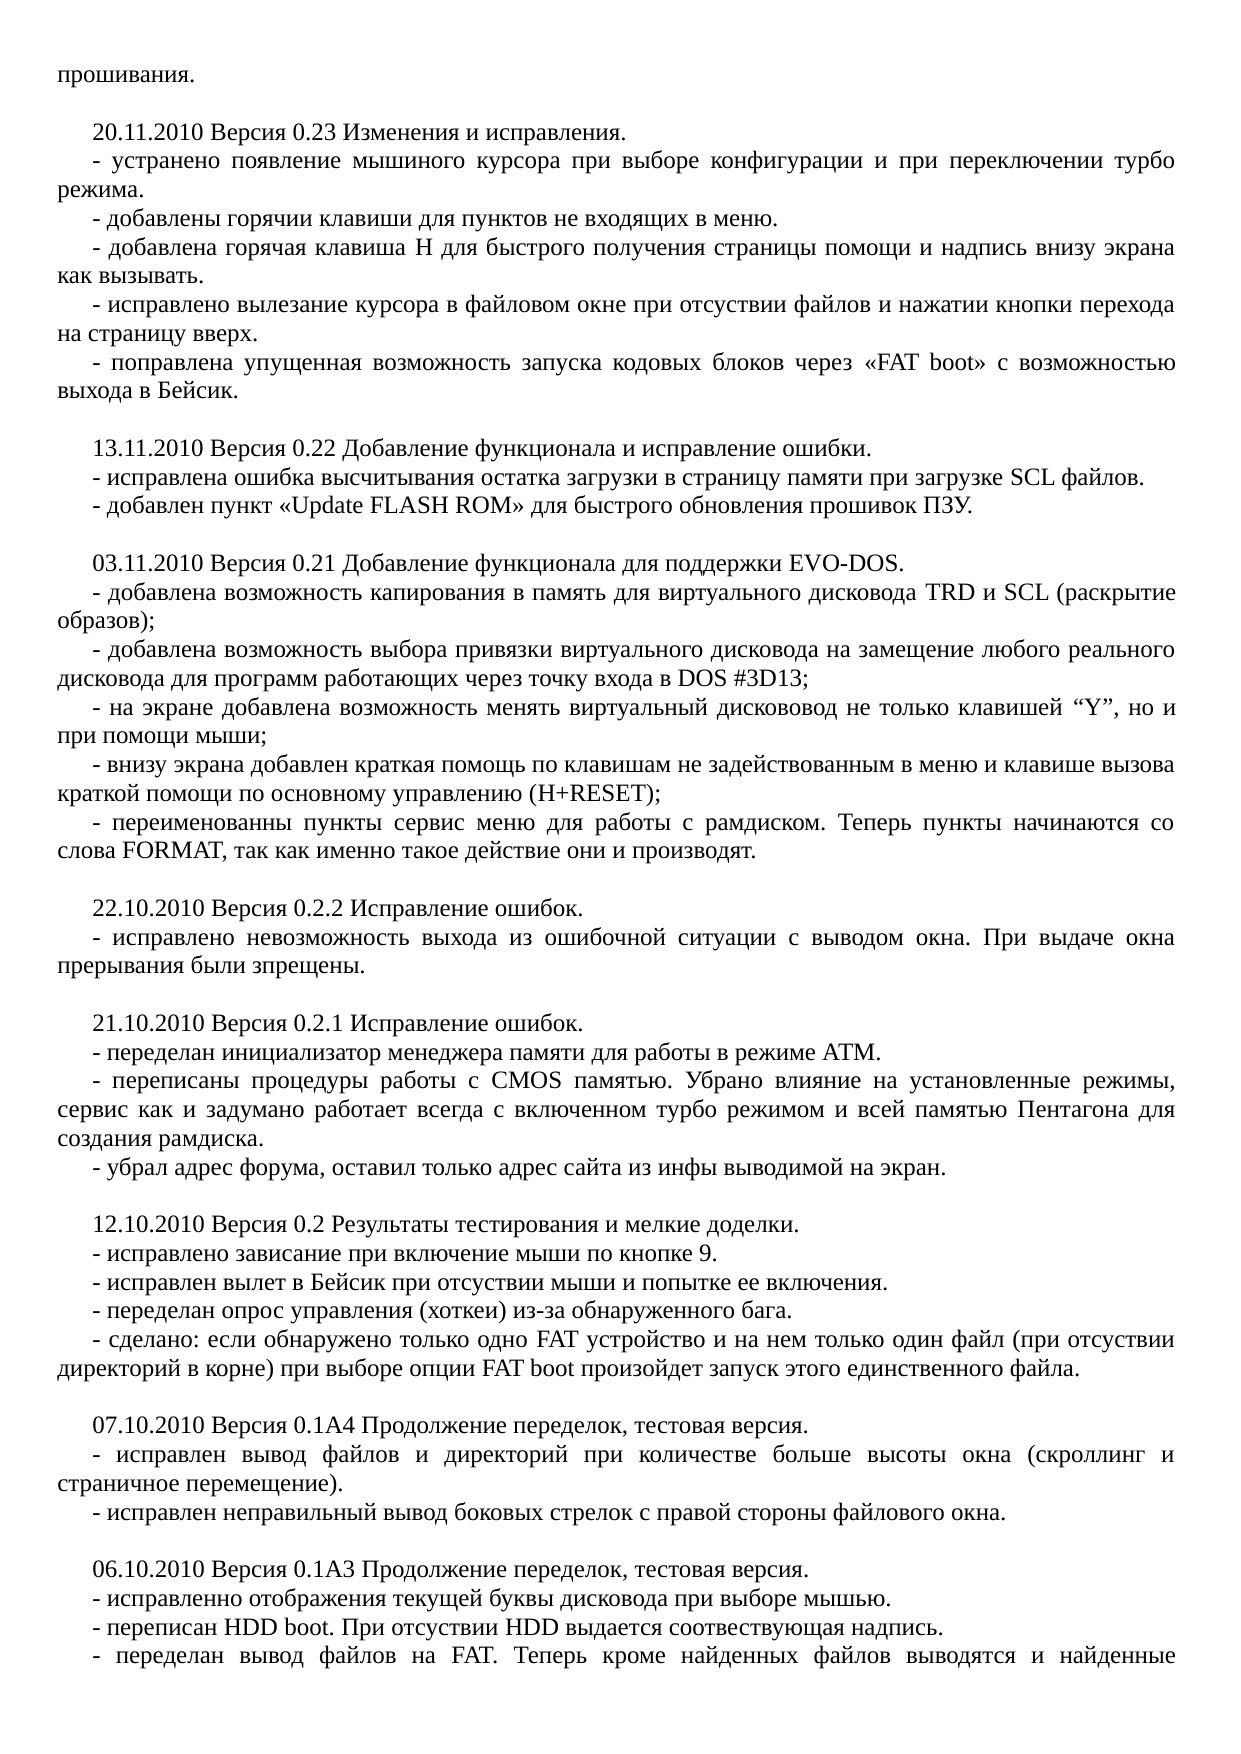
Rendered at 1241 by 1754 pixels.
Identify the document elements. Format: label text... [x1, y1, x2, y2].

text - переписан HDD boot. При отсуствии HDD выдается соотвествующая надпись. [57, 1612, 1176, 1641]
text прошивания. [57, 59, 1176, 88]
text - внизу экрана добавлен краткая помощь по клавишам не задействованным в меню и клавише вызова краткой помощи по основному управлению (H+RESET); [57, 749, 1176, 807]
text - добавлена возможность выбора привязки виртуального дисковода на замещение любого реального дисковода для программ работающих через точку входа в DOS #3D13; [57, 634, 1176, 692]
text - переделан вывод файлов на FAT. Теперь кроме найденных файлов выводятся и найденные [57, 1641, 1176, 1669]
text - поправлена упущенная возможность запуска кодовых блоков через «FAT boot» с возможностью выхода в Бейсик. [57, 347, 1176, 404]
text 12.10.2010 Версия 0.2 Результаты тестирования и мелкие доделки. [57, 1209, 1176, 1238]
text - добавлена горячая клавиша H для быстрого получения страницы помощи и надпись внизу экрана как вызывать. [57, 232, 1176, 289]
text - добавлен пункт «Update FLASH ROM» для быстрого обновления прошивок ПЗУ. [57, 491, 1176, 519]
text - переделан опрос управления (хоткеи) из-за обнаруженного бага. [57, 1296, 1176, 1324]
text - исправлено зависание при включение мыши по кнопке 9. [57, 1238, 1176, 1267]
text - сделано: если обнаружено только одно FAT устройство и на нем только один файл (при отсуствии директорий в корне) при выборе опции FAT boot произойдет запуск этого единственного файла. [57, 1324, 1176, 1382]
text - убрал адрес форума, оставил только адрес сайта из инфы выводимой на экран. [57, 1152, 1176, 1181]
text 03.11.2010 Версия 0.21 Добавление функционала для поддержки EVO-DOS. [57, 548, 1176, 577]
text - на экране добавлена возможность менять виртуальный дискововод не только клавишей “Y”, но и при помощи мыши; [57, 692, 1176, 749]
text - устранено появление мышиного курсора при выборе конфигурации и при переключении турбо режима. [57, 146, 1176, 203]
text - переделан инициализатор менеджера памяти для работы в режиме АТМ. [57, 1037, 1176, 1066]
text - исправлен вывод файлов и директорий при количестве больше высоты окна (скроллинг и страничное перемещение). [57, 1439, 1176, 1497]
text 07.10.2010 Версия 0.1A4 Продолжение переделок, тестовая версия. [57, 1411, 1176, 1439]
text 22.10.2010 Версия 0.2.2 Исправление ошибок. [57, 893, 1176, 922]
text - исправлена ошибка высчитывания остатка загрузки в страницу памяти при загрузке SCL файлов. [57, 462, 1176, 491]
text - переименованны пункты сервис меню для работы с рамдиском. Теперь пункты начинаются со слова FORMAT, так как именно такое действие они и производят. [57, 807, 1176, 864]
text 21.10.2010 Версия 0.2.1 Исправление ошибок. [57, 1008, 1176, 1037]
text 20.11.2010 Версия 0.23 Изменения и исправления. [57, 117, 1176, 146]
text - исправлен неправильный вывод боковых стрелок с правой стороны файлового окна. [57, 1497, 1176, 1526]
text - добавлены горячии клавиши для пунктов не входящих в меню. [57, 203, 1176, 232]
text - исправлено невозможность выхода из ошибочной ситуации с выводом окна. При выдаче окна прерывания были зпрещены. [57, 922, 1176, 979]
text 13.11.2010 Версия 0.22 Добавление функционала и исправление ошибки. [57, 433, 1176, 462]
text - добавлена возможность капирования в память для виртуального дисковода TRD и SCL (раскрытие образов); [57, 577, 1176, 634]
text - исправлено вылезание курсора в файловом окне при отсуствии файлов и нажатии кнопки перехода на страницу вверх. [57, 289, 1176, 347]
text - переписаны процедуры работы с CMOS памятью. Убрано влияние на установленные режимы, сервис как и задумано работает всегда с включенном турбо режимом и всей памятью Пентагона для создания рамдиска. [57, 1066, 1176, 1152]
text - исправлен вылет в Бейсик при отсуствии мыши и попытке ее включения. [57, 1267, 1176, 1296]
text - исправленно отображения текущей буквы дисковода при выборе мышью. [57, 1583, 1176, 1612]
text 06.10.2010 Версия 0.1A3 Продолжение переделок, тестовая версия. [57, 1554, 1176, 1583]
